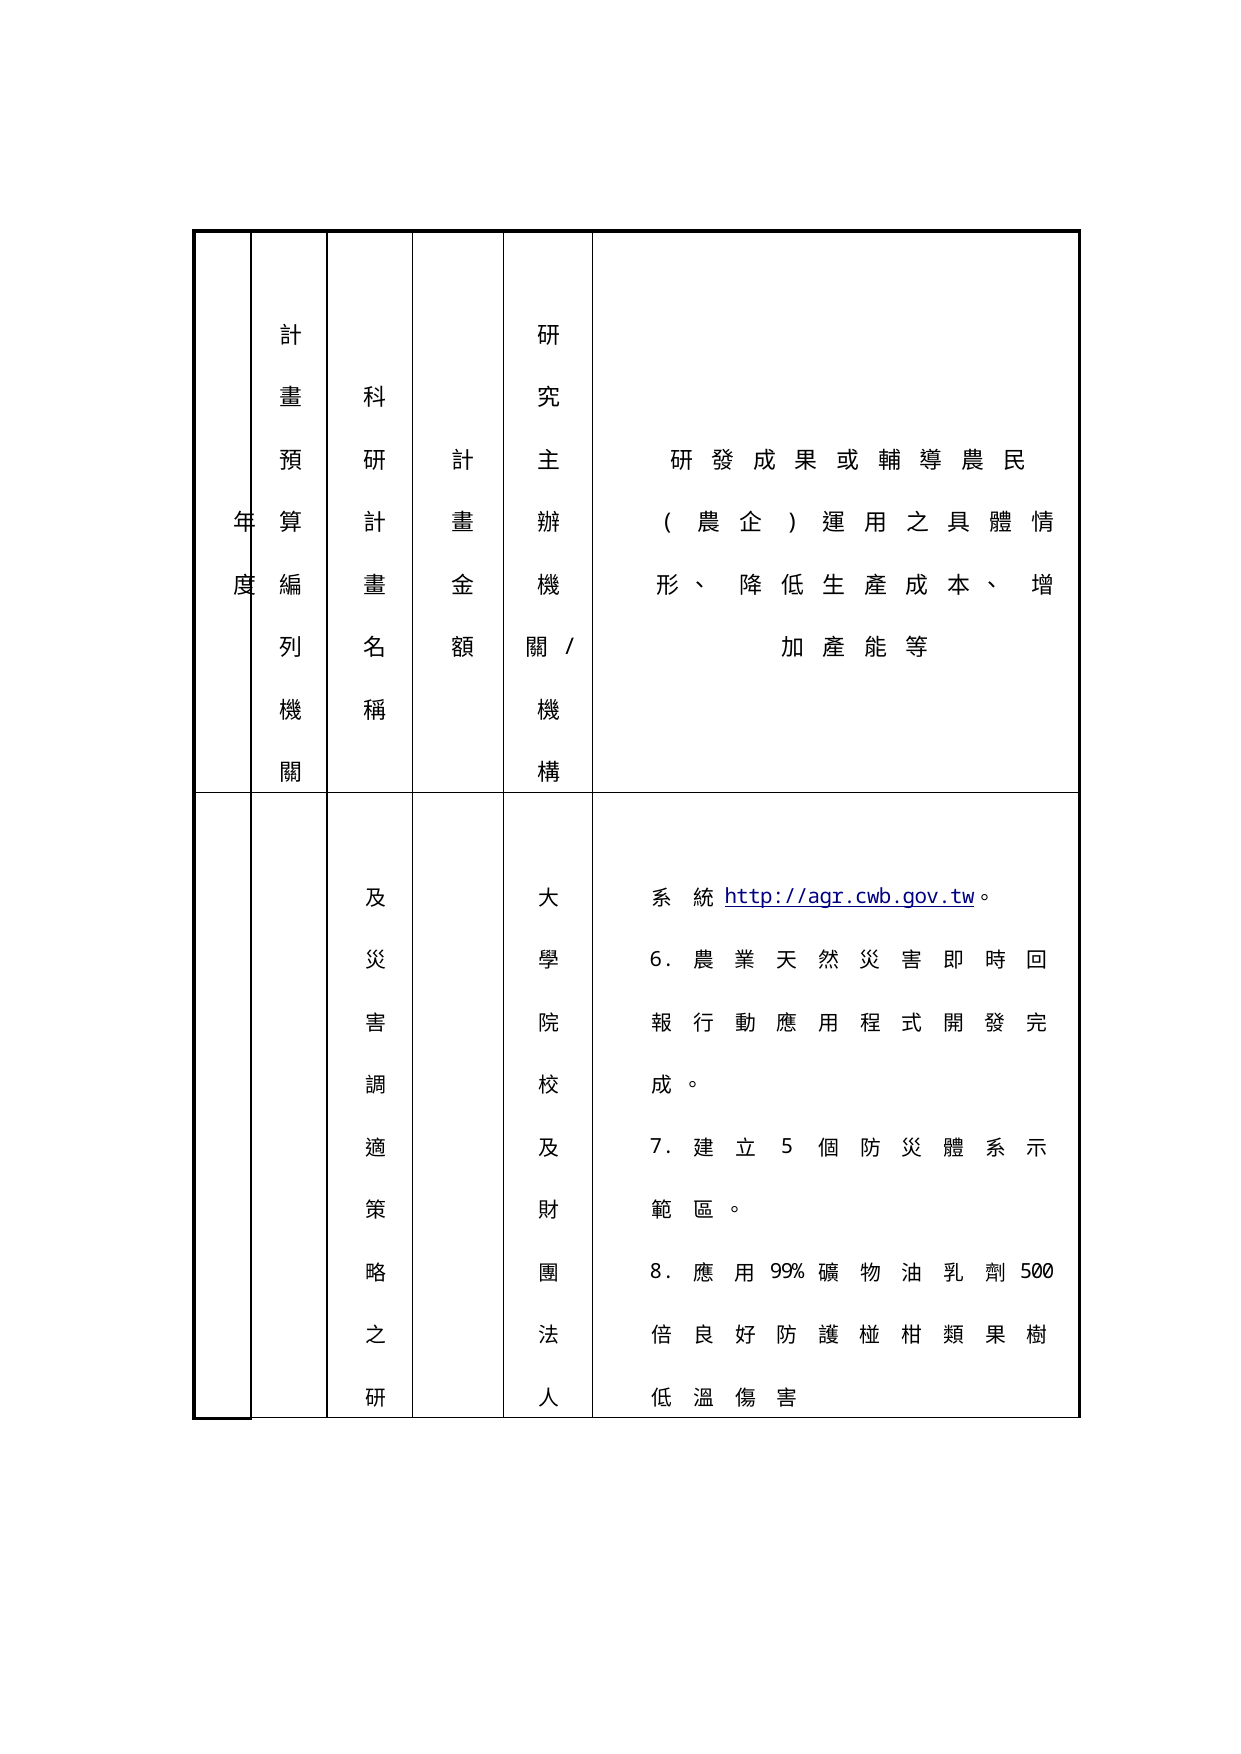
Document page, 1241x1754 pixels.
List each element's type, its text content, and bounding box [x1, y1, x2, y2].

table_cell 及災害調適策略之研 [328, 793, 412, 1417]
table_header 計畫 金額 [413, 233, 503, 792]
table_cell [252, 793, 326, 1417]
table_header 研發成果或輔導農民(農企)運用之具體情形、降低生產成本、增加產能等 [593, 233, 1078, 792]
table_header 科研計畫名稱 [328, 233, 412, 792]
table_header 研究主辦機關/機構 [504, 233, 592, 792]
table_cell [413, 793, 503, 1417]
table_header 年度 [196, 233, 250, 792]
table_cell 大學院校及財團法人 [504, 793, 592, 1417]
table_cell [196, 793, 250, 1417]
table_header 計畫預算編列機關 [252, 233, 326, 792]
table_cell 系統http://agr.cwb.gov.tw。 6.農業天然災害即時回報行動應用程式開發完成。 7.建立5個防災體系示範區。 8.應用99%礦物油乳劑500倍良好防護椪柑類果樹低溫傷害 [593, 793, 1078, 1417]
